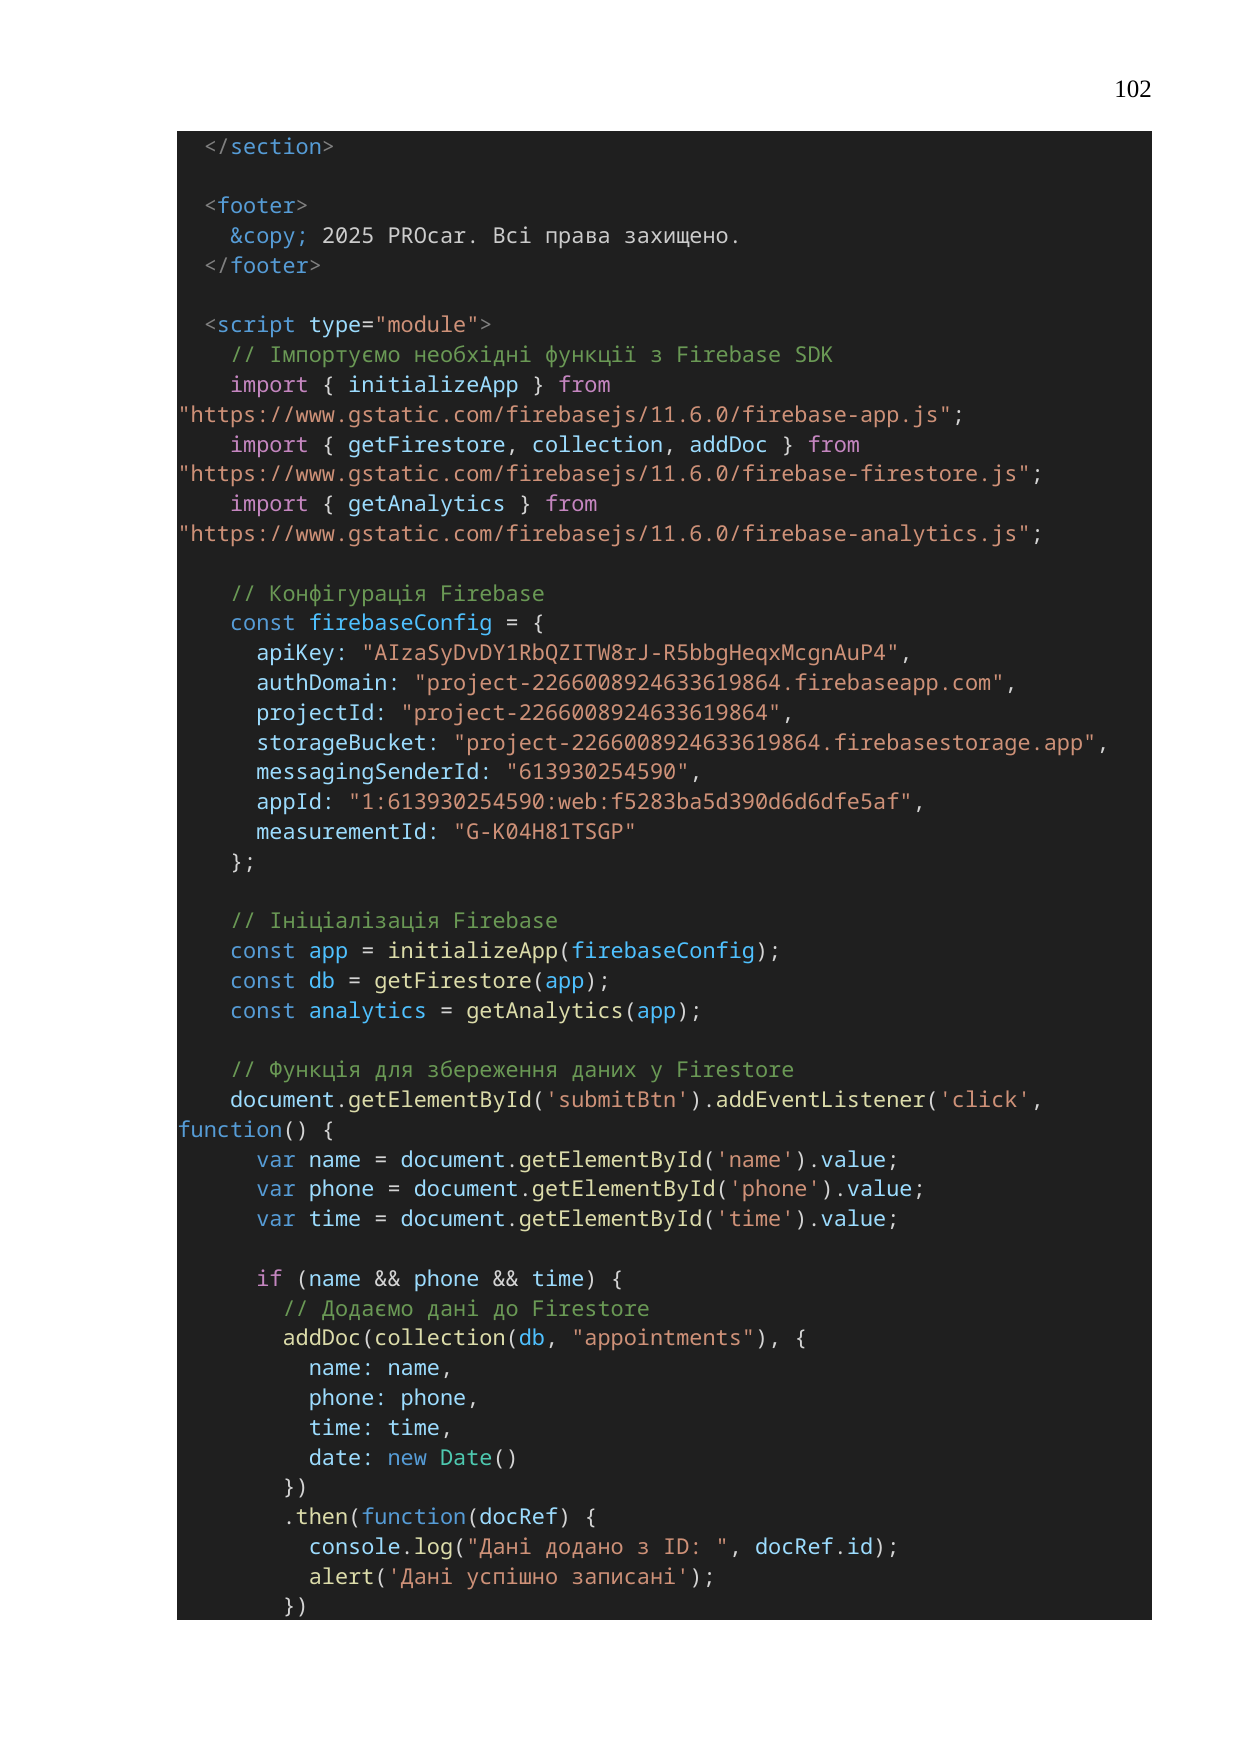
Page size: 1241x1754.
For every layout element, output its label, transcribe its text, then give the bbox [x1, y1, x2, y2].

text document.getElementById('submitBtn').addEventListener('click', function() { [177, 1084, 1152, 1143]
text .then(function(docRef) { [177, 1501, 1152, 1531]
text import { getFirestore, collection, addDoc } from "https://www.gstatic.com/firebasejs/11.6.0/firebase-firestore.js"; [177, 428, 1152, 488]
text phone: phone, [177, 1382, 1152, 1412]
text name: name, [177, 1352, 1152, 1382]
text addDoc(collection(db, "appointments"), { [177, 1322, 1152, 1352]
text // Додаємо дані до Firestore [177, 1292, 1152, 1322]
text <script type="module"> [177, 309, 1152, 339]
text messagingSenderId: "613930254590", [177, 756, 1152, 786]
text // Ініціалізація Firebase [177, 905, 1152, 935]
text }) [177, 1471, 1152, 1501]
text const analytics = getAnalytics(app); [177, 994, 1152, 1024]
text time: time, [177, 1412, 1152, 1441]
text var name = document.getElementById('name').value; [177, 1143, 1152, 1173]
text apiKey: "AIzaSyDvDY1RbQZITW8rJ-R5bbgHeqxMcgnAuP4", [177, 637, 1152, 667]
text // Функція для збереження даних у Firestore [177, 1054, 1152, 1084]
text alert('Дані успішно записані'); [177, 1561, 1152, 1590]
text }; [177, 846, 1152, 875]
text authDomain: "project-2266008924633619864.firebaseapp.com", [177, 667, 1152, 697]
text date: new Date() [177, 1441, 1152, 1471]
text import { initializeApp } from "https://www.gstatic.com/firebasejs/11.6.0/firebase-app.js"; [177, 369, 1152, 428]
text storageBucket: "project-2266008924633619864.firebasestorage.app", [177, 726, 1152, 756]
text // Конфігурація Firebase [177, 577, 1152, 607]
text }) [177, 1590, 1152, 1620]
text &copy; 2025 PROcar. Всі права захищено. [177, 220, 1152, 250]
text if (name && phone && time) { [177, 1263, 1152, 1292]
text projectId: "project-2266008924633619864", [177, 697, 1152, 726]
text console.log("Дані додано з ID: ", docRef.id); [177, 1531, 1152, 1561]
text var time = document.getElementById('time').value; [177, 1203, 1152, 1233]
text measurementId: "G-K04H81TSGP" [177, 816, 1152, 846]
text <footer> [177, 190, 1152, 220]
text // Імпортуємо необхідні функції з Firebase SDK [177, 339, 1152, 369]
text const firebaseConfig = { [177, 607, 1152, 637]
text const app = initializeApp(firebaseConfig); [177, 935, 1152, 965]
text </section> [177, 131, 1152, 160]
text </footer> [177, 250, 1152, 279]
text var phone = document.getElementById('phone').value; [177, 1173, 1152, 1203]
text const db = getFirestore(app); [177, 965, 1152, 994]
text import { getAnalytics } from "https://www.gstatic.com/firebasejs/11.6.0/firebase-analytics.js"; [177, 488, 1152, 548]
text appId: "1:613930254590:web:f5283ba5d390d6d6dfe5af", [177, 786, 1152, 816]
